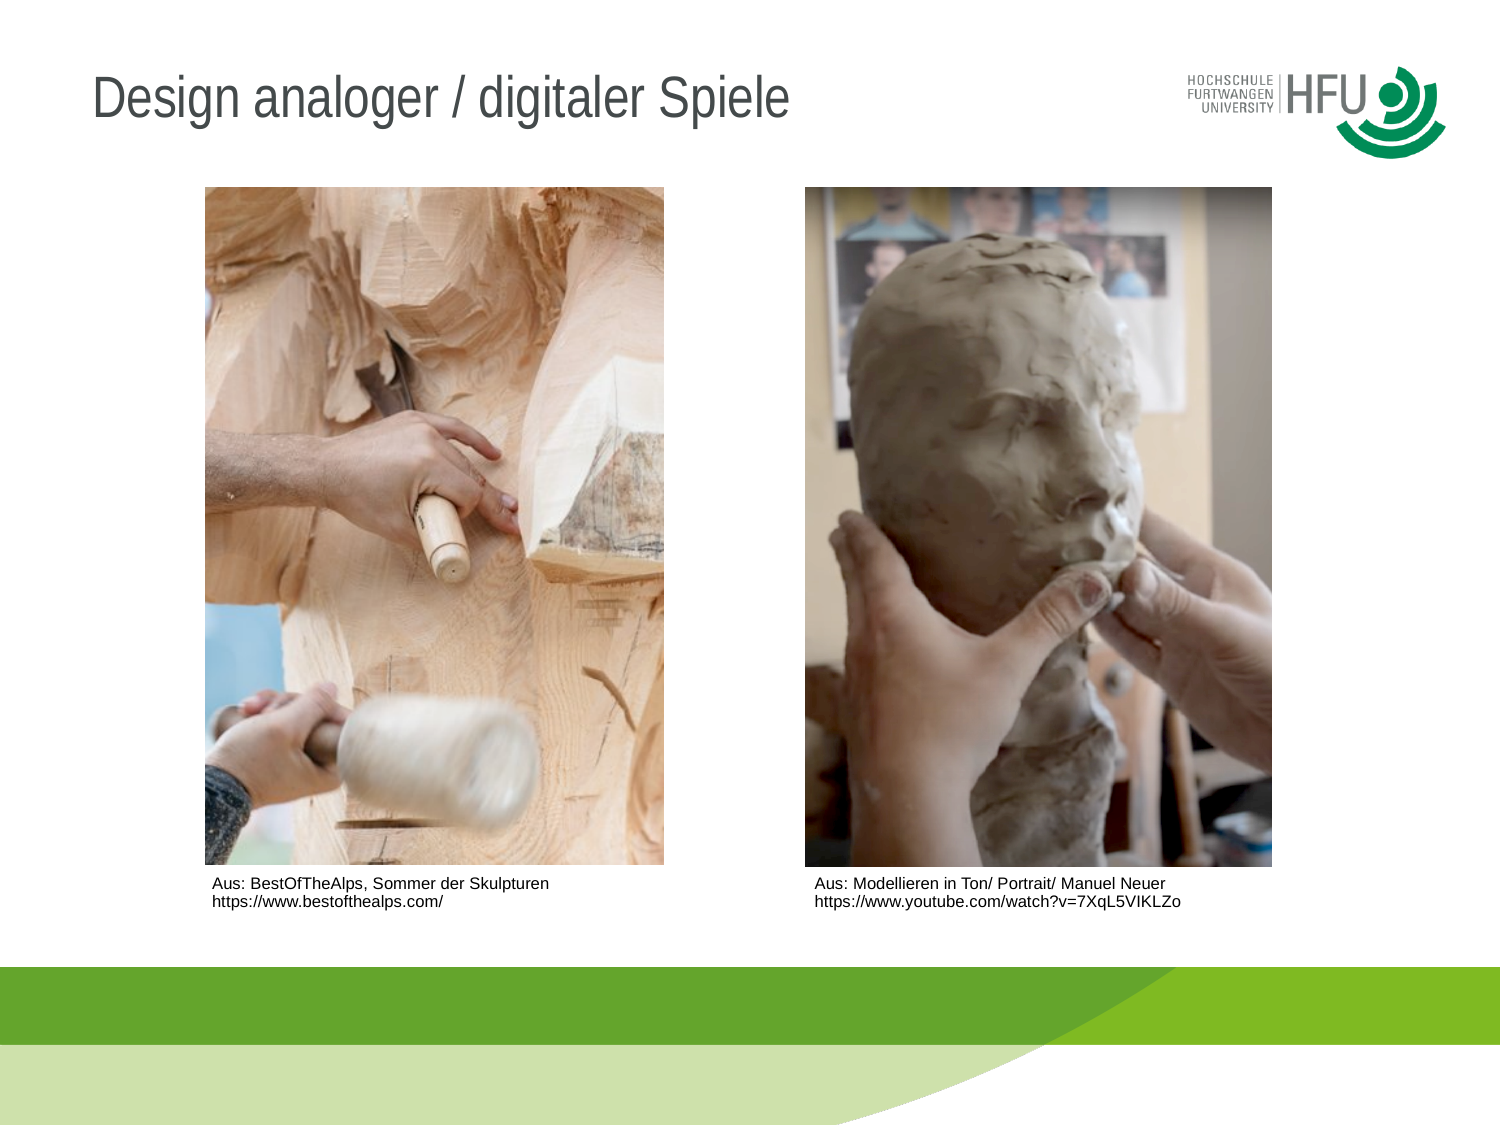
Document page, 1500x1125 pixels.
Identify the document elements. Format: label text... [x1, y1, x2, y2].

picture [0, 967, 1500, 1125]
picture [1166, 53, 1454, 164]
text_box Aus: BestOfTheAlps, Sommer der Skulpturen https://www.bestofthealps.com/ [197, 866, 566, 919]
title Design analoger / digitaler Spiele [77, 64, 1353, 153]
picture [805, 187, 1272, 867]
picture [205, 187, 664, 865]
text_box Aus: Modellieren in Ton/ Portrait/ Manuel Neuer https://www.youtube.com/watch?v=7XqL5VIKLZo [799, 866, 1195, 919]
